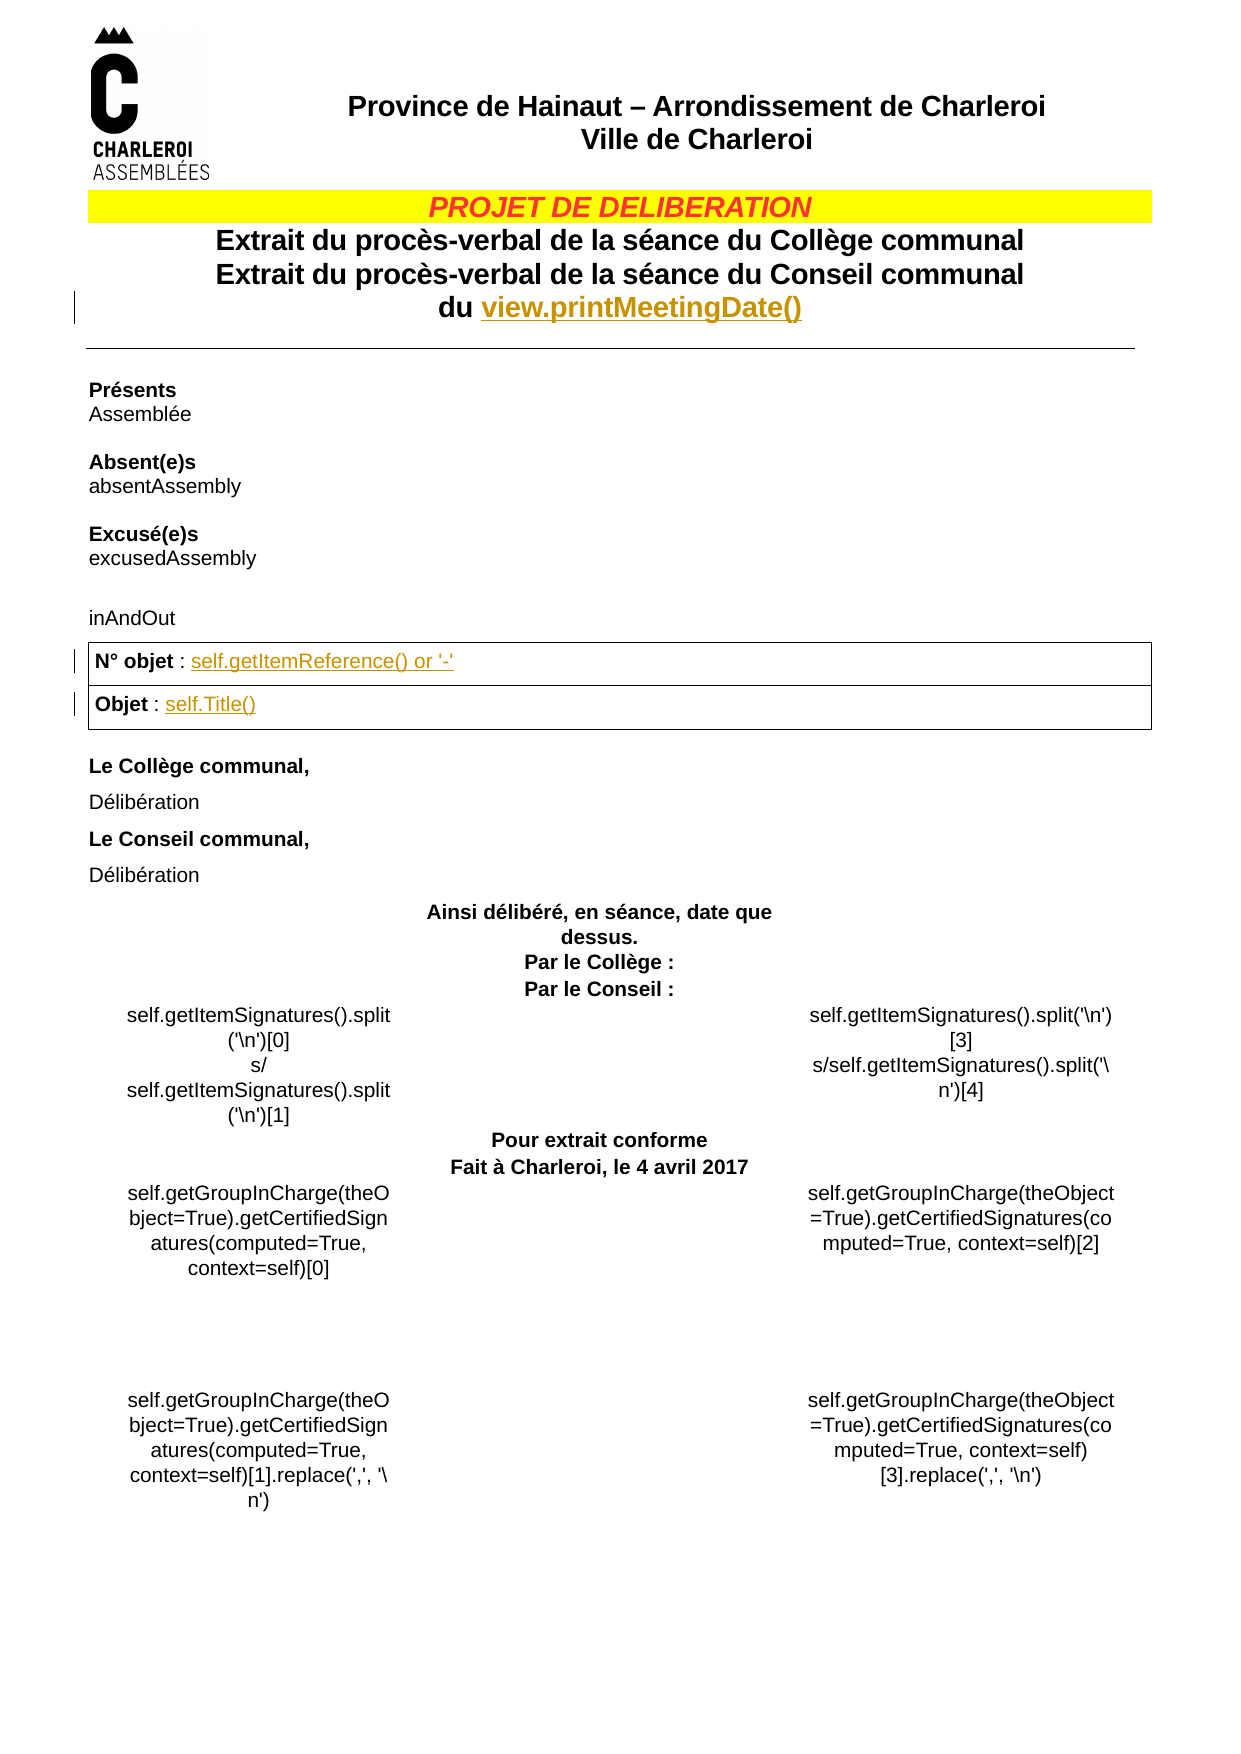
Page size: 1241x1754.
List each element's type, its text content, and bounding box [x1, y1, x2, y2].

table_cell s/self.getItemSignatures().split('\n')[4] [800, 1053, 1122, 1128]
text Absent(e)s [88, 450, 1152, 474]
table_header [800, 900, 1122, 949]
table_cell self.getItemSignatures().split('\n')[0] [118, 1003, 399, 1053]
subtitle Extrait du procès-verbal de la séance du Collège communal [88, 223, 1152, 257]
table_cell [399, 1003, 800, 1053]
table_cell [800, 1154, 1122, 1181]
table_cell [118, 976, 399, 1003]
table_cell [800, 1128, 1122, 1154]
text absentAssembly [88, 474, 1152, 498]
table_cell [118, 1281, 399, 1307]
table_cell [399, 1181, 800, 1281]
table_cell [118, 1360, 399, 1387]
subtitle PROJET DE DELIBERATION [88, 190, 1152, 223]
table_cell self.getGroupInCharge(theObject=True).getCertifiedSignatures(computed=True, context=self)[3].replace(',', '\n') [800, 1387, 1122, 1516]
table_cell [800, 1334, 1122, 1360]
table_cell self.getGroupInCharge(theObject=True).getCertifiedSignatures(computed=True, context=self)[2] [800, 1181, 1122, 1281]
table_cell [800, 1307, 1122, 1334]
table_cell [399, 1387, 800, 1516]
table_cell Fait à Charleroi, le 4 avril 2017 [399, 1154, 800, 1181]
table_cell [399, 1334, 800, 1360]
table_cell [118, 1307, 399, 1334]
table_cell [118, 950, 399, 976]
text excusedAssembly [88, 546, 1152, 569]
text Délibération [88, 863, 1152, 887]
text Assemblée [88, 402, 1152, 426]
table_header [118, 900, 399, 949]
picture [91, 27, 209, 184]
table_cell [800, 1281, 1122, 1307]
table_cell self.getItemSignatures().split('\n')[3] [800, 1003, 1122, 1053]
table_cell self.getGroupInCharge(theObject=True).getCertifiedSignatures(computed=True, context=self)[0] [118, 1181, 399, 1281]
table_cell [800, 976, 1122, 1003]
table_cell self.getGroupInCharge(theObject=True).getCertifiedSignatures(computed=True, context=self)[1].replace(',', '\n') [118, 1387, 399, 1516]
text inAndOut [88, 605, 1152, 629]
table_header Ainsi délibéré, en séance, date que dessus. [399, 900, 800, 949]
table_cell [399, 1281, 800, 1307]
subtitle Extrait du procès-verbal de la séance du Conseil communal [88, 257, 1152, 291]
table_cell [118, 1334, 399, 1360]
table_cell [800, 1360, 1122, 1387]
table_cell [118, 1128, 399, 1154]
text Le Conseil communal, [88, 827, 1152, 851]
table_cell Pour extrait conforme [399, 1128, 800, 1154]
table_cell [800, 950, 1122, 976]
table_cell Objet : self.Title() [89, 686, 1151, 729]
subtitle Présents [88, 378, 1132, 402]
table_cell [118, 1154, 399, 1181]
text Le Collège communal, [88, 754, 1152, 778]
table_cell [399, 1053, 800, 1128]
table_cell [399, 1360, 800, 1387]
text Délibération [88, 790, 1152, 814]
table_cell s/self.getItemSignatures().split('\n')[1] [118, 1053, 399, 1128]
table_cell [399, 1307, 800, 1334]
table_header N° objet : self.getItemReference() or '-' [89, 643, 1151, 685]
text Excusé(e)s [88, 522, 1152, 546]
table_cell Par le Collège : [399, 950, 800, 976]
table_cell Par le Conseil : [399, 976, 800, 1003]
subtitle du view.printMeetingDate() [88, 291, 1152, 324]
